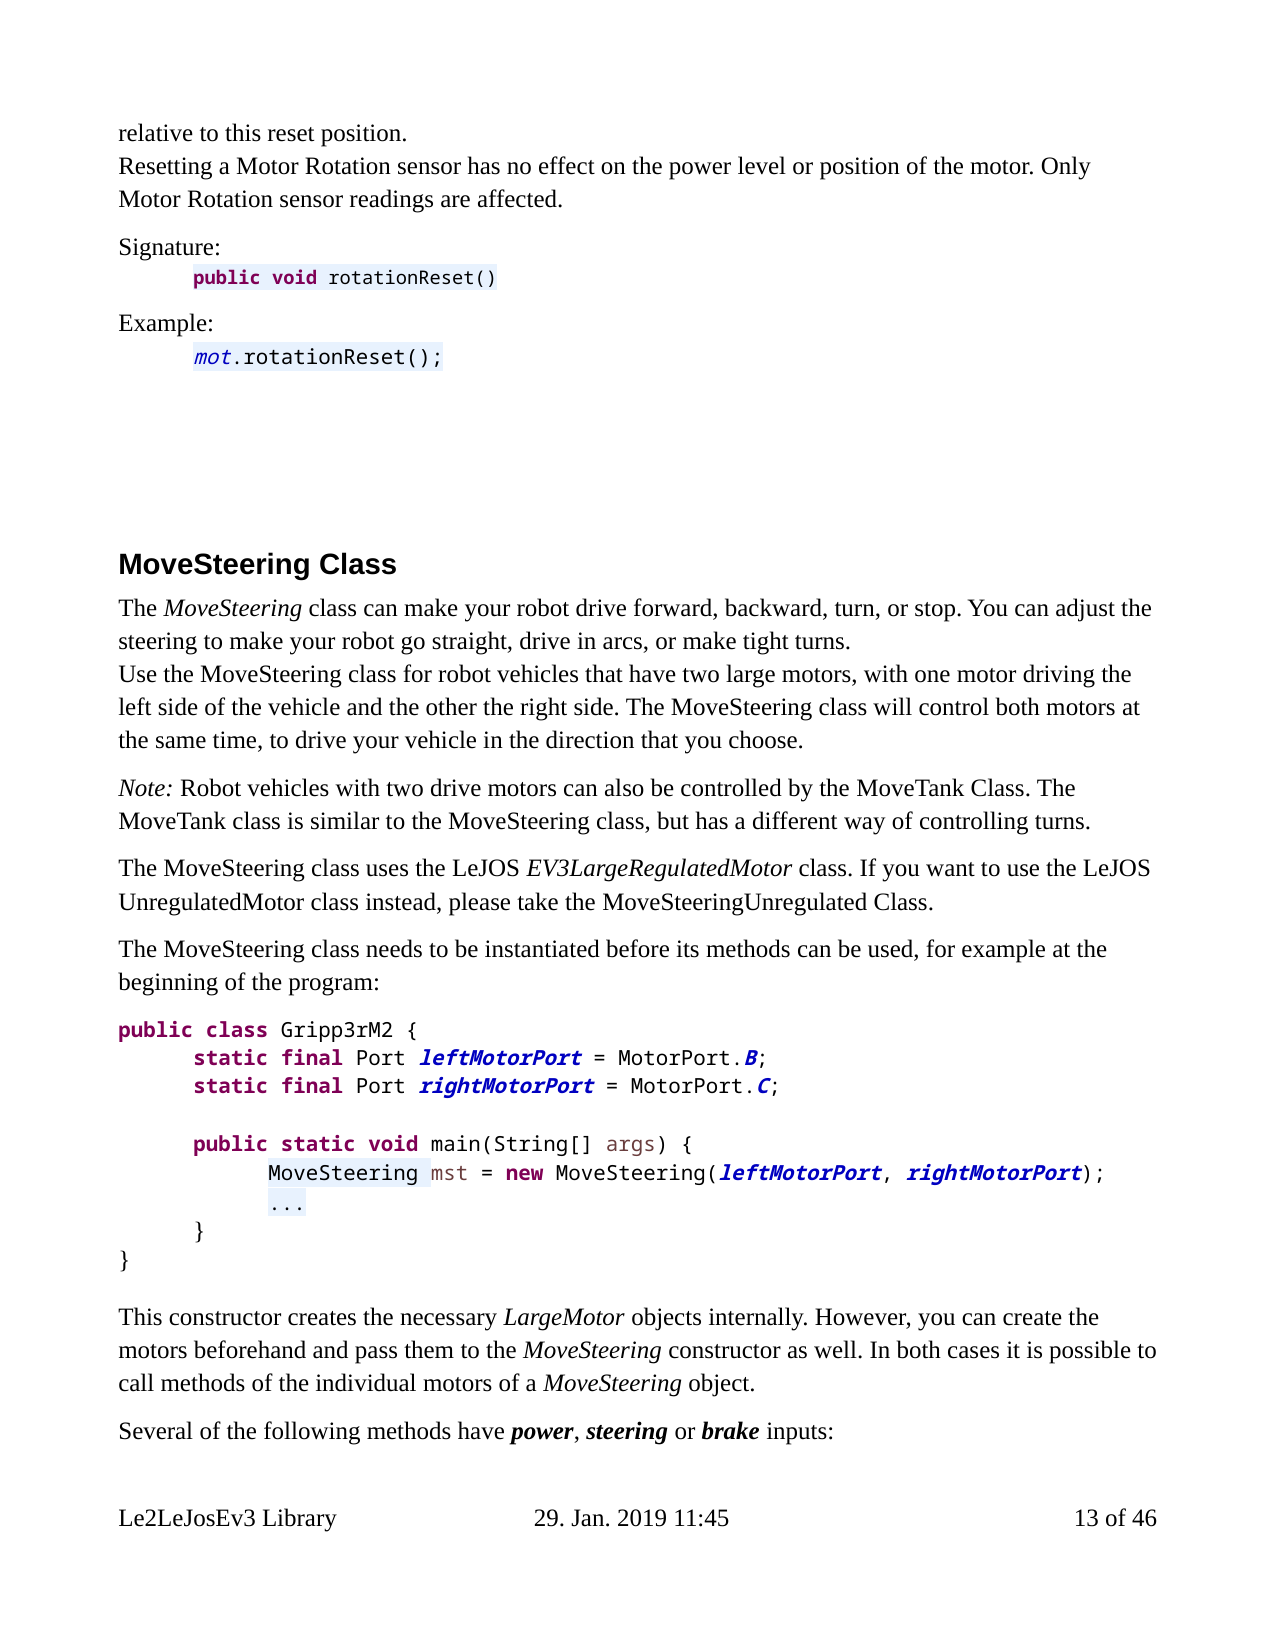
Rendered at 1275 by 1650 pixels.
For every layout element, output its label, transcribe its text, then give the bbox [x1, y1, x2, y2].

text The MoveSteering class can make your robot drive forward, backward, turn, or stop. You can adjust the steering to make your robot go straight, drive in arcs, or make tight turns. Use the MoveSteering class for robot vehicles that have two large motors, with one motor driving the left side of the vehicle and the other the right side. The MoveSteering class will control both motors at the same time, to drive your vehicle in the direction that you choose. [118, 593, 1157, 754]
text } [118, 1216, 1157, 1245]
text public static void main(String[] args) { [118, 1129, 1157, 1157]
text MoveSteering mst = new MoveSteering(leftMotorPort, rightMotorPort); [118, 1157, 1157, 1187]
text Example: mot.rotationReset(); [118, 308, 1157, 371]
text ... [118, 1187, 1157, 1216]
text The MoveSteering class uses the LeJOS EV3LargeRegulatedMotor class. If you want to use the LeJOS UnregulatedMotor class instead, please take the MoveSteeringUnregulated Class. [118, 853, 1157, 915]
text static final Port leftMotorPort = MotorPort.B; [118, 1043, 1157, 1072]
text public class Gripp3rM2 { [118, 1015, 1157, 1043]
subtitle MoveSteering Class [118, 547, 1157, 581]
text This constructor creates the necessary LargeMotor objects internally. However, you can create the motors beforehand and pass them to the MoveSteering constructor as well. In both cases it is possible to call methods of the individual motors of a MoveSteering object. [118, 1302, 1157, 1397]
text Several of the following methods have power, steering or brake inputs: [118, 1416, 1157, 1445]
text static final Port rightMotorPort = MotorPort.C; [118, 1072, 1157, 1100]
text relative to this reset position. Resetting a Motor Rotation sensor has no effect on the power level or position of the motor. Only Motor Rotation sensor readings are affected. [118, 118, 1157, 213]
text Note: Robot vehicles with two drive motors can also be controlled by the MoveTank Class. The MoveTank class is similar to the MoveSteering class, but has a different way of controlling turns. [118, 773, 1157, 835]
text } [118, 1245, 1157, 1274]
text The MoveSteering class needs to be instantiated before its methods can be used, for example at the beginning of the program: [118, 934, 1157, 996]
text Signature: public void rotationReset() [118, 232, 1157, 290]
